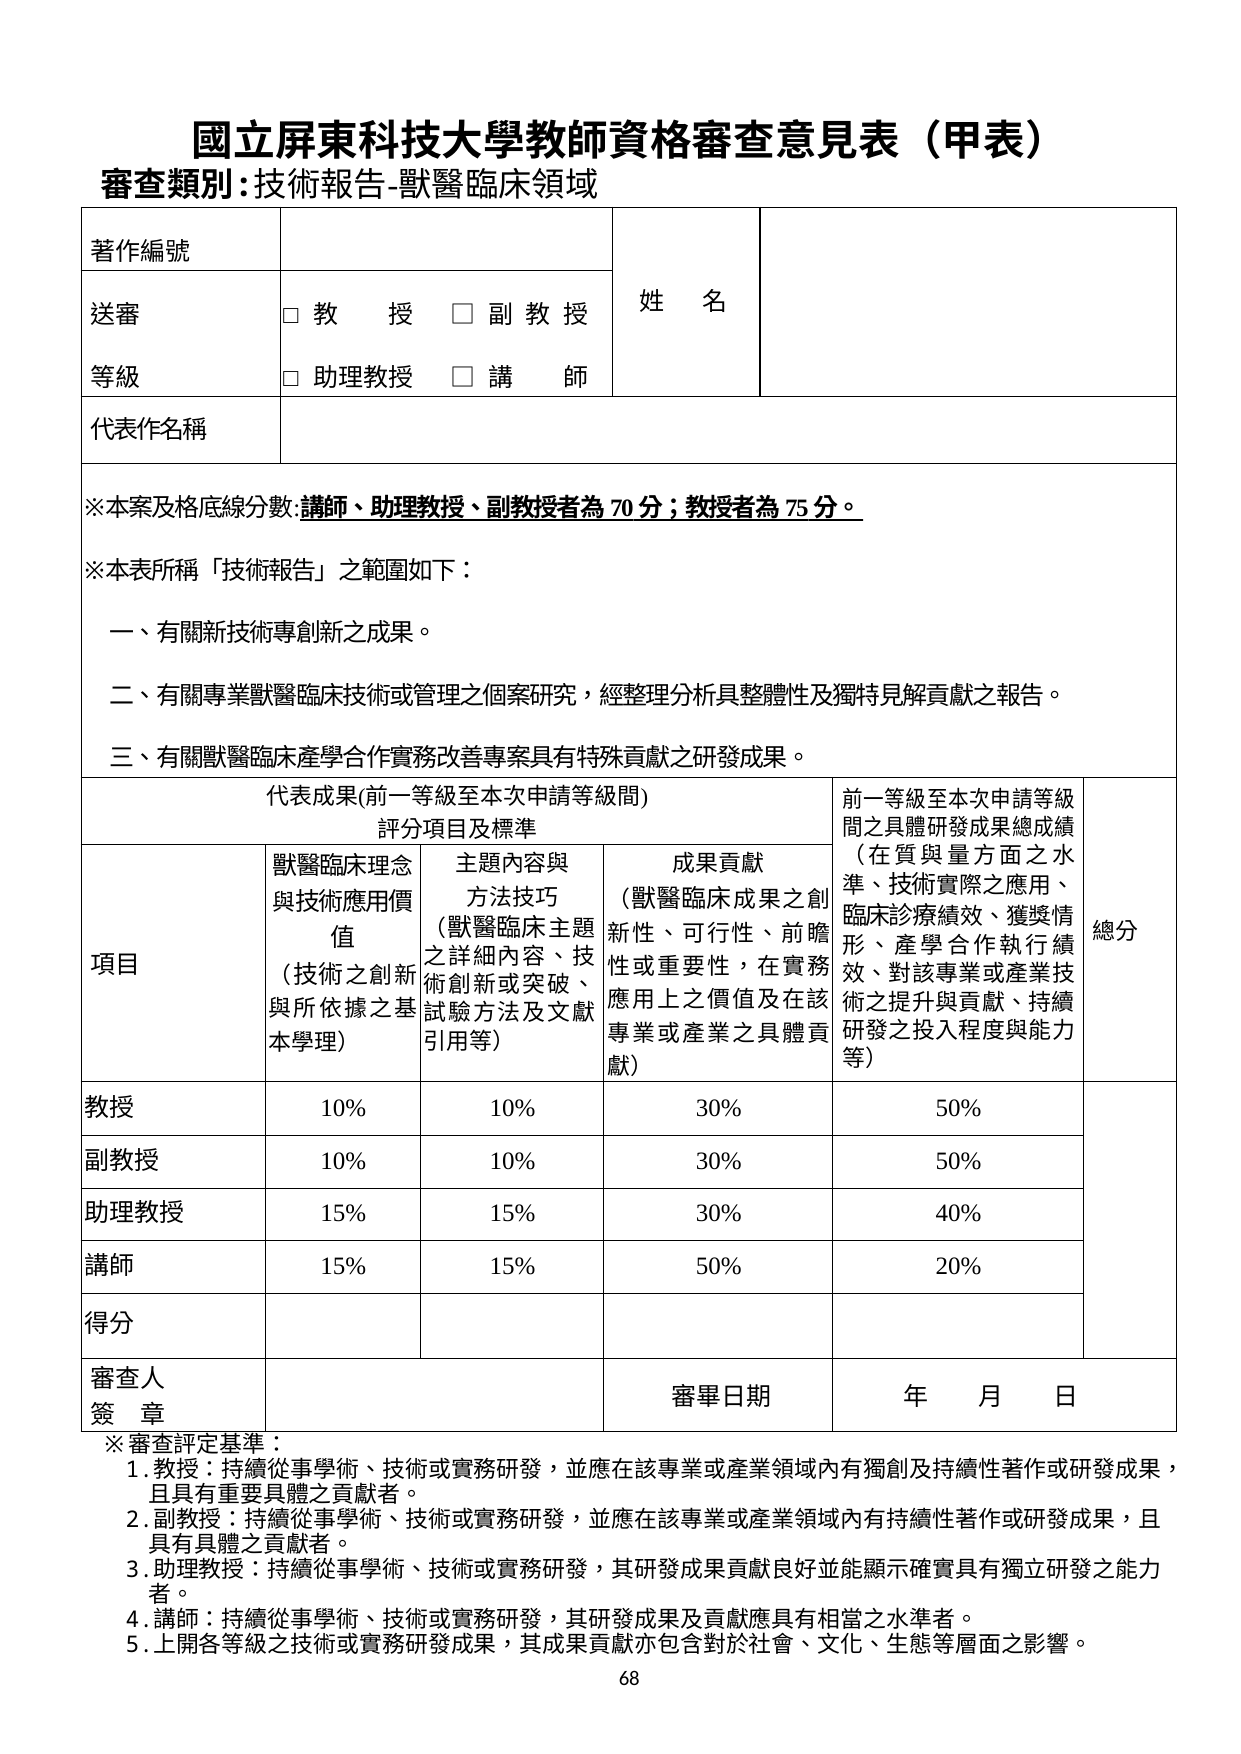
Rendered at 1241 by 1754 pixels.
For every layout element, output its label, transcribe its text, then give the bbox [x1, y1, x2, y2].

table_cell [281, 397, 1176, 463]
table_cell 前一等級至本次申請等級間之具體研發成果總成績（在質與量方面之水準、技術實際之應用、臨床診療績效、獲獎情形、產學合作執行績效、對該專業或產業技術之提升與貢獻、持續研發之投入程度與能力等） [833, 778, 1083, 1081]
table_cell 代表成果(前一等級至本次申請等級間) 評分項目及標準 [82, 778, 832, 844]
table_cell 獸醫臨床理念與技術應用價值 （技術之創新與所依據之基本學理） [266, 845, 420, 1081]
table_cell 送審 等級 [82, 271, 280, 396]
text 5.上開各等級之技術或實務研發成果，其成果貢獻亦包含對於社會、文化、生態等層面之影響。 [125, 1632, 1175, 1657]
table_cell 20% [833, 1241, 1083, 1292]
table_cell 講師 [82, 1241, 265, 1292]
table_cell 40% [833, 1189, 1083, 1240]
table_header [761, 208, 1176, 396]
table_cell [604, 1294, 832, 1357]
table_header 著作編號 [82, 208, 280, 270]
table_cell 50% [833, 1082, 1083, 1135]
table_cell 年 月 日 [833, 1359, 1176, 1431]
table_cell 10% [421, 1136, 603, 1187]
table_cell 代表作名稱 [82, 397, 280, 463]
table_header [281, 208, 612, 270]
table_cell [833, 1294, 1083, 1357]
table_cell 主題內容與 方法技巧 （獸醫臨床主題之詳細內容、技術創新或突破、試驗方法及文獻引用等） [421, 845, 603, 1081]
table_cell □ 教 授 □ 副 教 授 □ 助理教授 □ 講 師 [281, 271, 612, 396]
table_cell 成果貢獻 （獸醫臨床成果之創新性、可行性、前瞻性或重要性，在實務應用上之價值及在該專業或產業之具體貢獻） [604, 845, 832, 1081]
text 4.講師：持續從事學術、技術或實務研發，其研發成果及貢獻應具有相當之水準者。 [125, 1607, 1175, 1632]
table_cell 15% [421, 1189, 603, 1240]
table_cell 15% [266, 1189, 420, 1240]
table_cell 教授 [82, 1082, 265, 1135]
table_cell 總分 [1084, 778, 1176, 1081]
table_cell ※本案及格底線分數:講師、助理教授、副教授者為70分；教授者為75分。 ※本表所稱「技術報告」之範圍如下： 一、有關新技術專創新之成果。 二、有關專業獸醫臨床技術或管理之個案研究，經整理分析具整體性及獨特見解貢獻之報告。 三、有關獸醫臨床產學合作實務改善專案具有特殊貢獻之研發成果。 [82, 464, 1176, 777]
table_cell 30% [604, 1189, 832, 1240]
text 1.教授：持續從事學術、技術或實務研發，並應在該專業或產業領域內有獨創及持續性著作或研發成果，且具有重要具體之貢獻者。 [125, 1457, 1175, 1507]
table_cell 審畢日期 [604, 1359, 832, 1431]
table_cell 50% [604, 1241, 832, 1292]
text ※審查評定基準： [100, 1432, 1175, 1457]
table_cell 10% [266, 1082, 420, 1135]
table_cell 50% [833, 1136, 1083, 1187]
table_cell 助理教授 [82, 1189, 265, 1240]
text 2.副教授：持續從事學術、技術或實務研發，並應在該專業或產業領域內有持續性著作或研發成果，且具有具體之貢獻者。 [125, 1507, 1175, 1557]
table_cell 30% [604, 1082, 832, 1135]
table_cell 15% [421, 1241, 603, 1292]
text 審查類別:技術報告-獸醫臨床領域 [100, 158, 1175, 207]
text 3.助理教授：持續從事學術、技術或實務研發，其研發成果貢獻良好並能顯示確實具有獨立研發之能力者。 [125, 1557, 1175, 1607]
table_cell [266, 1359, 603, 1431]
table_cell 10% [421, 1082, 603, 1135]
text 國立屏東科技大學教師資格審查意見表（甲表） [100, 96, 1157, 158]
table_cell [1084, 1082, 1176, 1357]
table_cell 得分 [82, 1294, 265, 1357]
table_cell [266, 1294, 420, 1357]
table_cell [421, 1294, 603, 1357]
table_cell 30% [604, 1136, 832, 1187]
table_cell 審查人 簽 章 [82, 1359, 265, 1431]
table_header 姓名 [613, 208, 759, 396]
table_cell 副教授 [82, 1136, 265, 1187]
table_cell 10% [266, 1136, 420, 1187]
table_cell 項目 [82, 845, 265, 1081]
table_cell 15% [266, 1241, 420, 1292]
